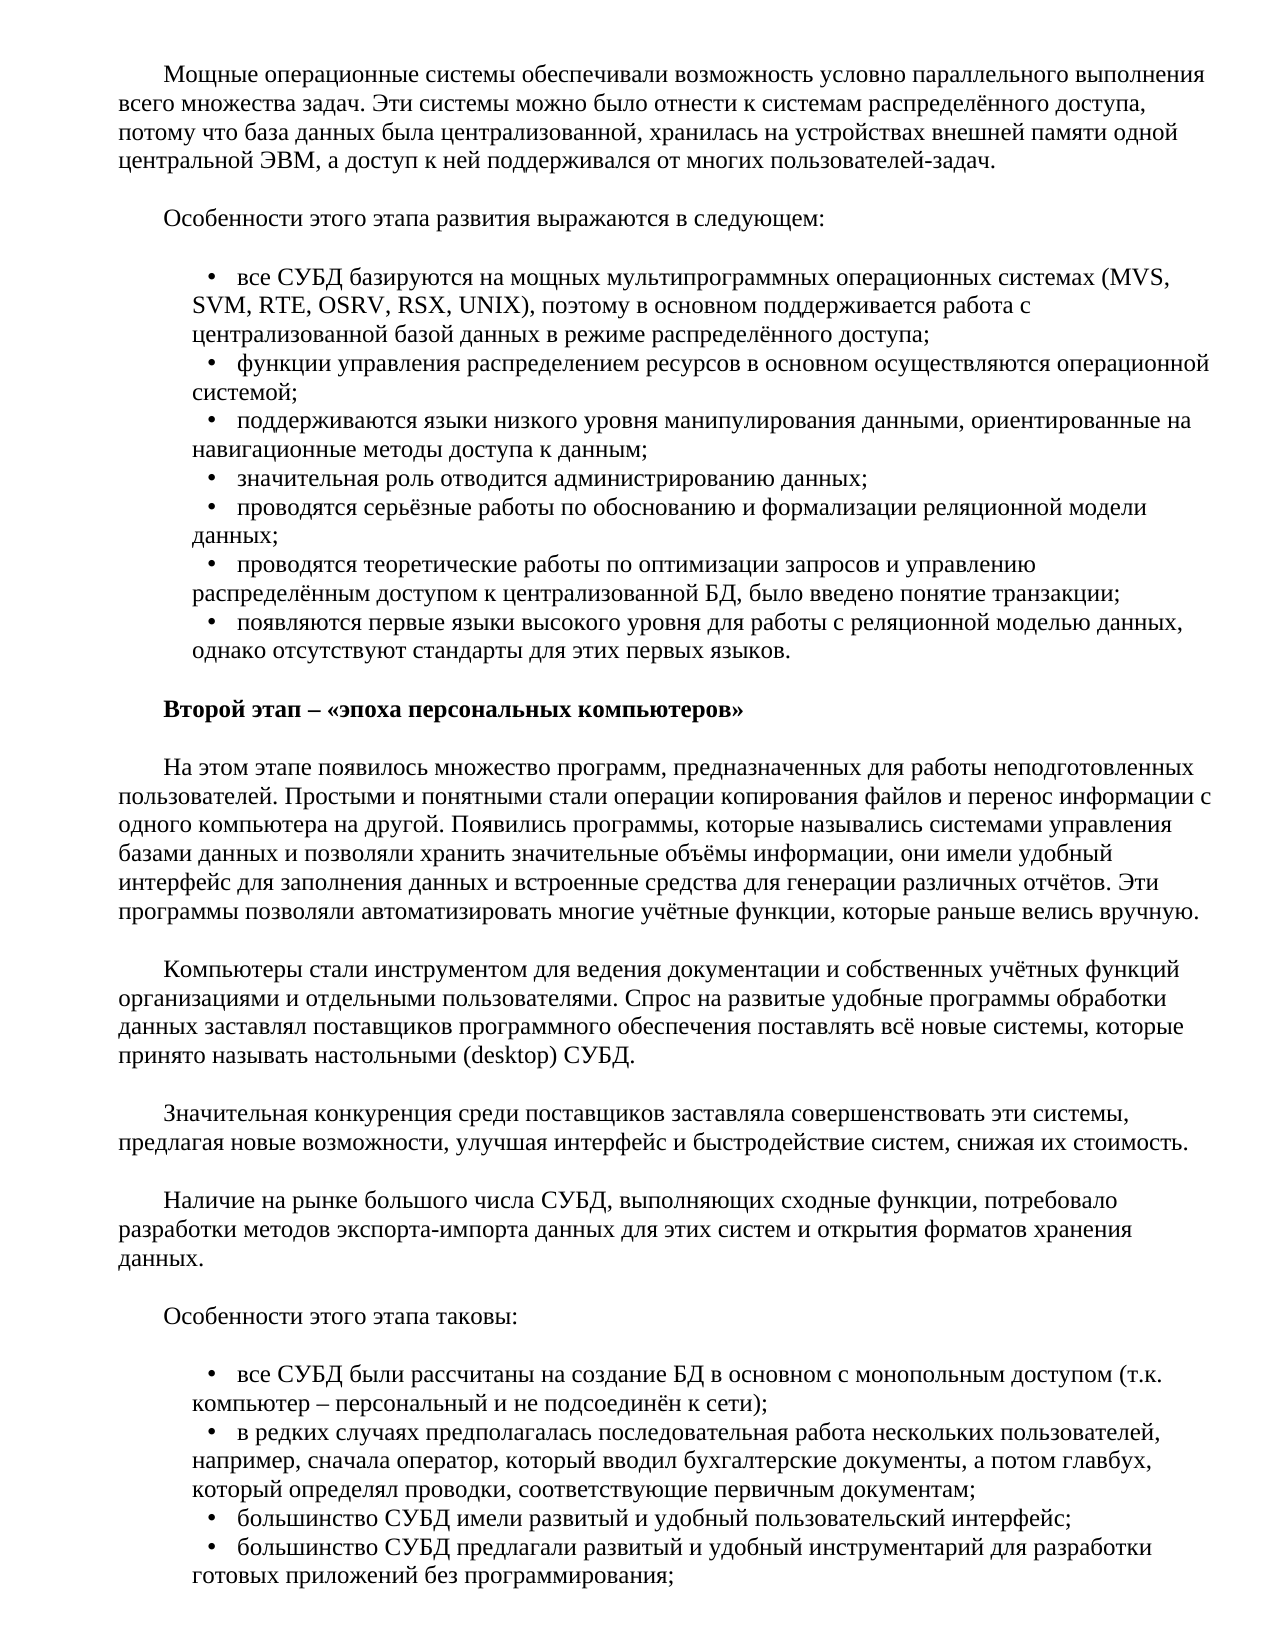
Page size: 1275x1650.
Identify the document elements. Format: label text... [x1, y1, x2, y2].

list функции управления распределением ресурсов в основном осуществляются операционной системой; [162, 348, 1216, 406]
list проводятся теоретические работы по оптимизации запросов и управлению распределённым доступом к централизованной БД, было введено понятие транзакции; [162, 549, 1216, 607]
text Особенности этого этапа развития выражаются в следующем: [118, 203, 1216, 232]
text Мощные операционные системы обеспечивали возможность условно параллельного выполнения всего множества задач. Эти системы можно было отнести к системам распределённого доступа, потому что база данных была централизованной, хранилась на устройствах внешней памяти одной центральной ЭВМ, а доступ к ней поддерживался от многих пользователей-задач. [118, 59, 1216, 174]
list большинство СУБД имели развитый и удобный пользовательский интерфейс; [162, 1503, 1216, 1532]
text Второй этап – «эпоха персональных компьютеров» [118, 694, 1216, 722]
text Значительная конкуренция среди поставщиков заставляла совершенствовать эти системы, предлагая новые возможности, улучшая интерфейс и быстродействие систем, снижая их стоимость. [118, 1098, 1216, 1156]
list в редких случаях предполагалась последовательная работа нескольких пользователей, например, сначала оператор, который вводил бухгалтерские документы, а потом главбух, который определял проводки, соответствующие первичным документам; [162, 1417, 1216, 1503]
text Особенности этого этапа таковы: [118, 1301, 1216, 1330]
text Наличие на рынке большого числа СУБД, выполняющих сходные функции, потребовало разработки методов экспорта-импорта данных для этих систем и открытия форматов хранения данных. [118, 1185, 1216, 1272]
list все СУБД были рассчитаны на создание БД в основном с монопольным доступом (т.к. компьютер – персональный и не подсоединён к сети); [162, 1359, 1216, 1417]
list появляются первые языки высокого уровня для работы с реляционной моделью данных, однако отсутствуют стандарты для этих первых языков. [162, 607, 1216, 664]
list проводятся серьёзные работы по обоснованию и формализации реляционной модели данных; [162, 492, 1216, 549]
text Компьютеры стали инструментом для ведения документации и собственных учётных функций организациями и отдельными пользователями. Спрос на развитые удобные программы обработки данных заставлял поставщиков программного обеспечения поставлять всё новые системы, которые принято называть настольными (desktop) СУБД. [118, 954, 1216, 1069]
list значительная роль отводится администрированию данных; [162, 463, 1216, 492]
list большинство СУБД предлагали развитый и удобный инструментарий для разработки готовых приложений без программирования; [162, 1532, 1216, 1589]
list все СУБД базируются на мощных мультипрограммных операционных системах (MVS, SVM, RTE, OSRV, RSX, UNIX), поэтому в основном поддерживается работа с централизованной базой данных в режиме распределённого доступа; [162, 262, 1216, 348]
list поддерживаются языки низкого уровня манипулирования данными, ориентированные на навигационные методы доступа к данным; [162, 406, 1216, 463]
text На этом этапе появилось множество программ, предназначенных для работы неподготовленных пользователей. Простыми и понятными стали операции копирования файлов и перенос информации с одного компьютера на другой. Появились программы, которые назывались системами управления базами данных и позволяли хранить значительные объёмы информации, они имели удобный интерфейс для заполнения данных и встроенные средства для генерации различных отчётов. Эти программы позволяли автоматизировать многие учётные функции, которые раньше велись вручную. [118, 752, 1216, 924]
